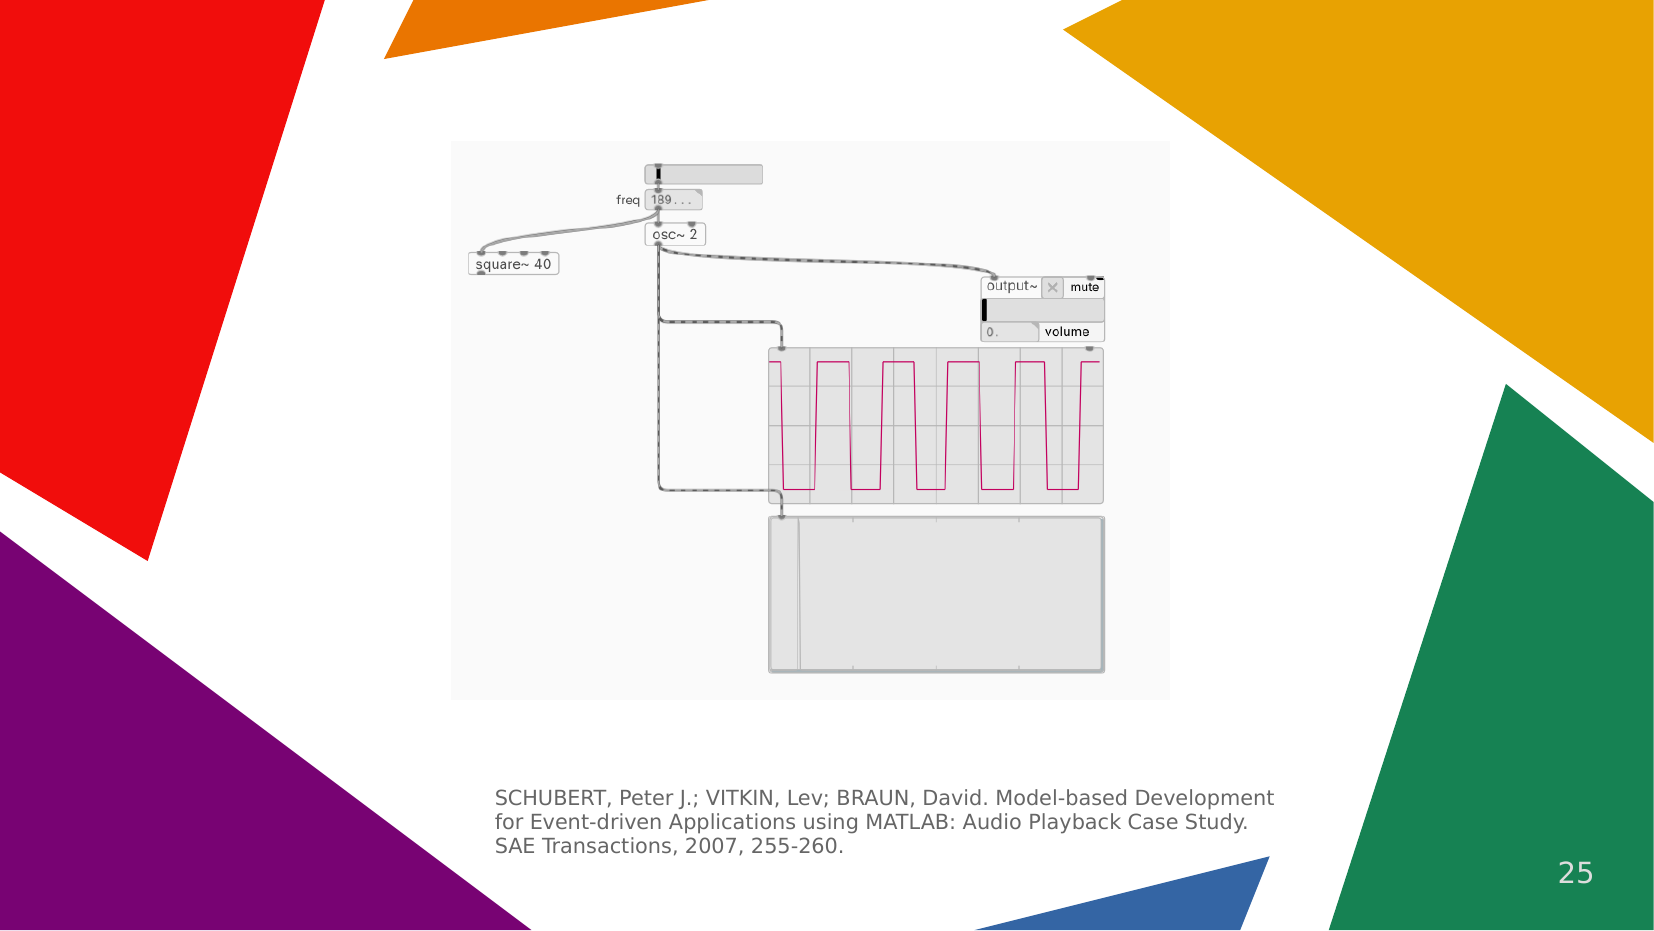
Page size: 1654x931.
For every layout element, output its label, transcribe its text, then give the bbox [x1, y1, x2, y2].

picture [451, 141, 1170, 700]
text_box SCHUBERT, Peter J.; VITKIN, Lev; BRAUN, David. Model-based Development for Event-driven Applications using MATLAB: Audio Playback Case Study. SAE Transactions, 2007, 255-260. [480, 778, 1307, 867]
